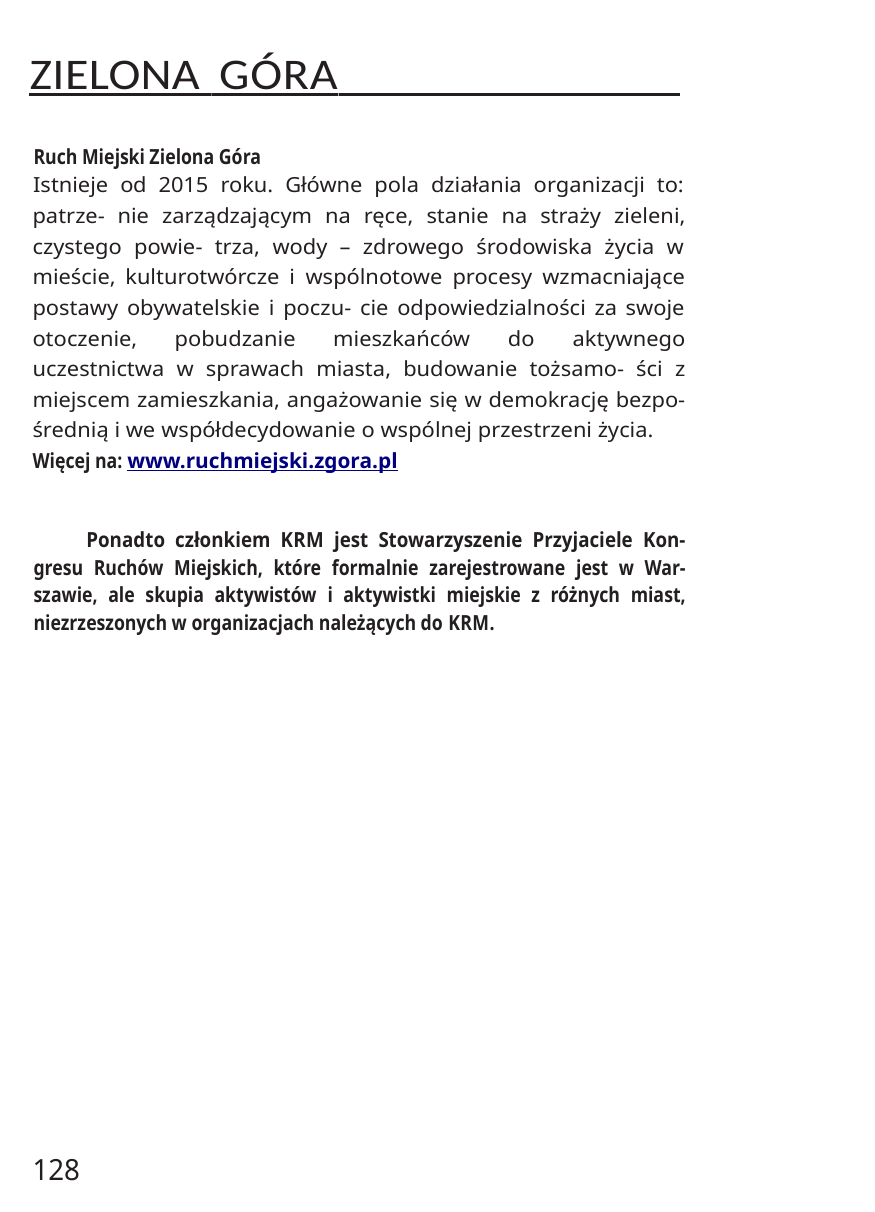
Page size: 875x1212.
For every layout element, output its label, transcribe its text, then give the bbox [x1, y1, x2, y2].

text Ponadto członkiem KRM jest Stowarzyszenie Przyjaciele Kon- gresu Ruchów Miejskich, które formalnie zarejestrowane jest w War- szawie, ale skupia aktywistów i aktywistki miejskie z różnych miast, niezrzeszonych w organizacjach należących do KRM. [33, 526, 686, 636]
subtitle Więcej na: www.ruchmiejski.zgora.pl [32, 446, 755, 473]
text Istnieje od 2015 roku. Główne pola działania organizacji to: patrze- nie zarządzającym na ręce, stanie na straży zieleni, czystego powie- trza, wody – zdrowego środowiska życia w mieście, kulturotwórcze i wspólnotowe procesy wzmacniające postawy obywatelskie i poczu- cie odpowiedzialności za swoje otoczenie, pobudzanie mieszkańców do aktywnego uczestnictwa w sprawach miasta, budowanie tożsamo- ści z miejscem zamieszkania, angażowanie się w demokrację bezpo- średnią i we współdecydowanie o wspólnej przestrzeni życia. [32, 171, 685, 444]
text Ruch Miejski Zielona Góra [33, 142, 755, 170]
text 128 [32, 1149, 755, 1189]
text ZIELONA GÓRA [29, 47, 755, 101]
